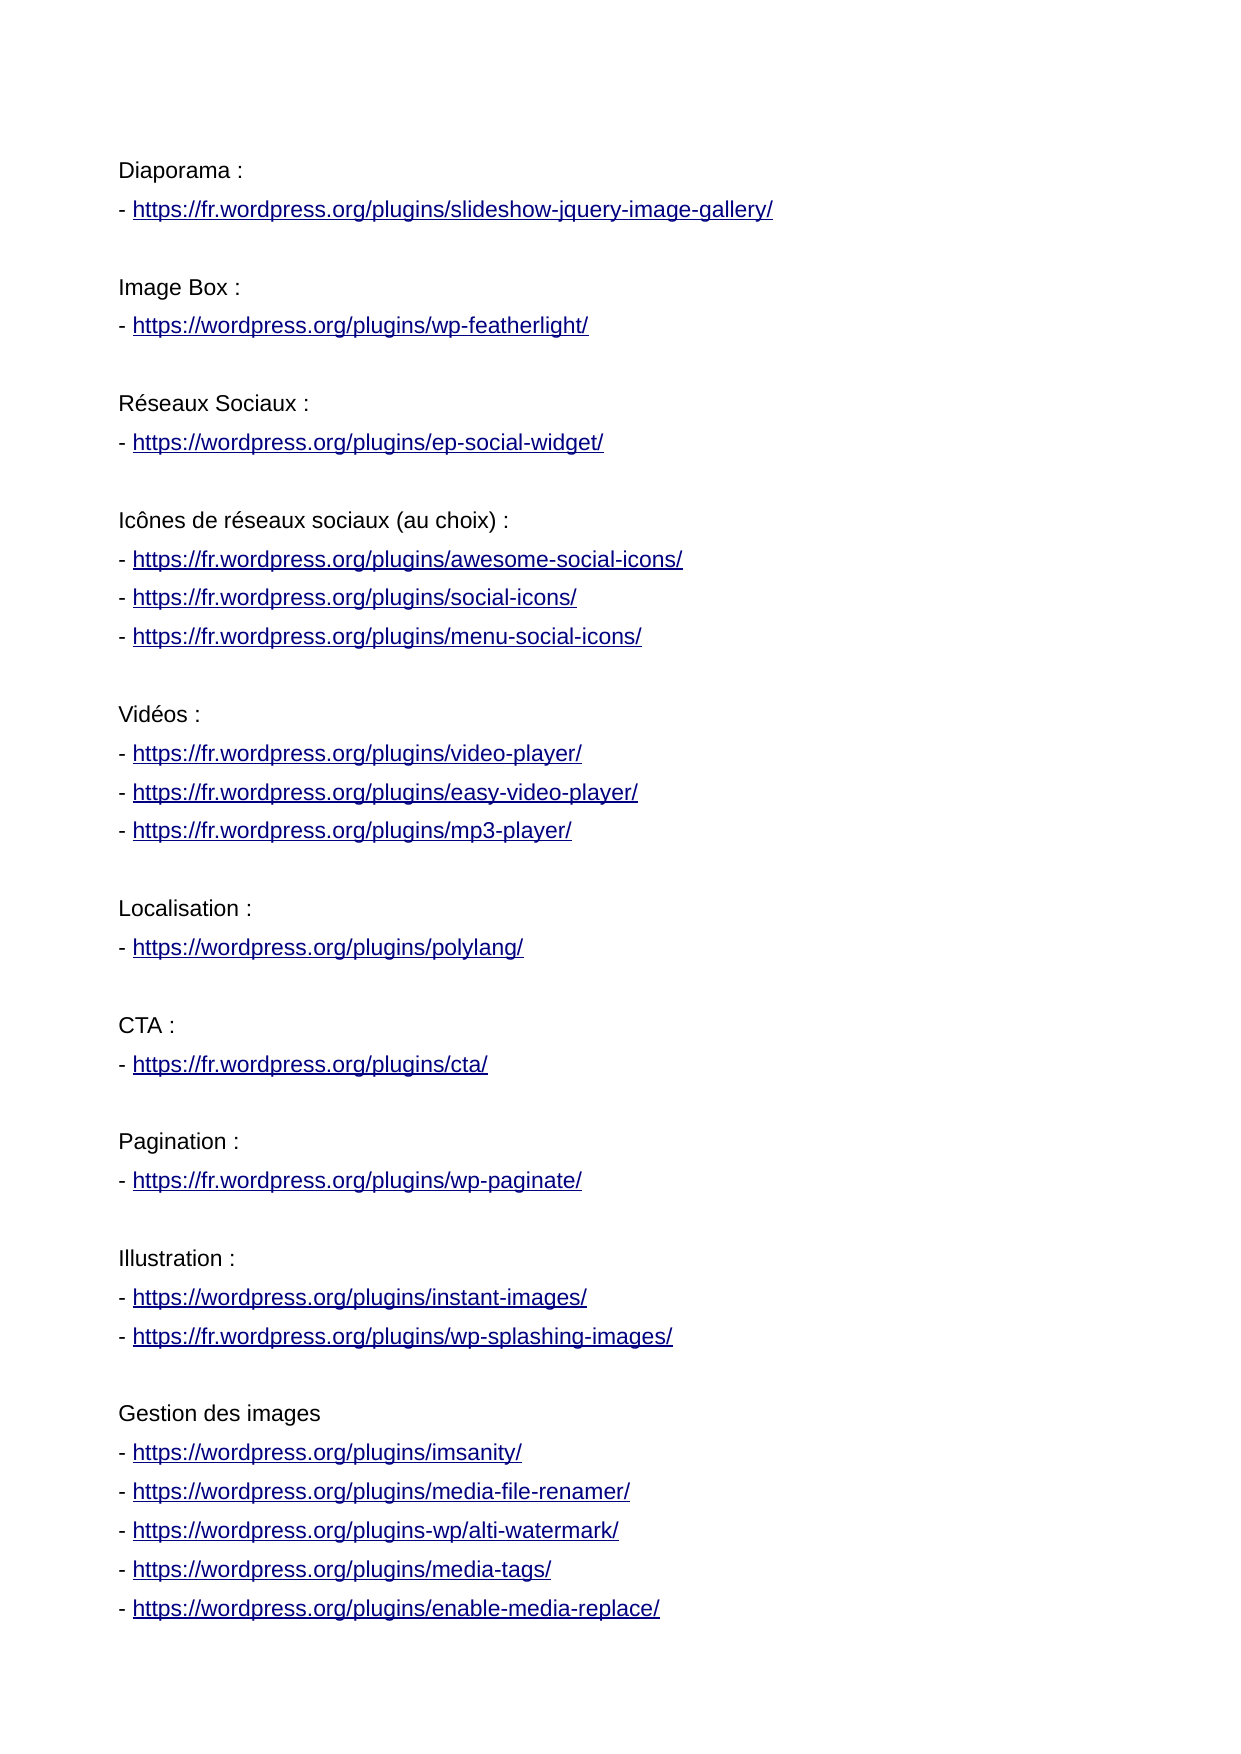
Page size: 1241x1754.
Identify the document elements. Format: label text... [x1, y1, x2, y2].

text - https://wordpress.org/plugins/media-file-renamer/ [118, 1478, 1122, 1504]
text - https://fr.wordpress.org/plugins/easy-video-player/ [118, 779, 1122, 805]
text - https://fr.wordpress.org/plugins/menu-social-icons/ [118, 623, 1122, 649]
text - https://wordpress.org/plugins/ep-social-widget/ [118, 429, 1122, 455]
text - https://wordpress.org/plugins/imsanity/ [118, 1439, 1122, 1466]
text - https://fr.wordpress.org/plugins/cta/ [118, 1051, 1122, 1077]
text CTA : [118, 1012, 1122, 1038]
text Image Box : [118, 273, 1122, 300]
text Illustration : [118, 1245, 1122, 1271]
text - https://fr.wordpress.org/plugins/mp3-player/ [118, 817, 1122, 844]
text Icônes de réseaux sociaux (au choix) : [118, 507, 1122, 533]
text Diaporama : [118, 157, 1122, 183]
text - https://fr.wordpress.org/plugins/awesome-social-icons/ [118, 546, 1122, 572]
text - https://fr.wordpress.org/plugins/slideshow-jquery-image-gallery/ [118, 196, 1122, 222]
text - https://wordpress.org/plugins/wp-featherlight/ [118, 312, 1122, 339]
text - https://fr.wordpress.org/plugins/video-player/ [118, 740, 1122, 766]
text Vidéos : [118, 701, 1122, 727]
text - https://fr.wordpress.org/plugins/wp-paginate/ [118, 1167, 1122, 1193]
text - https://wordpress.org/plugins/enable-media-replace/ [118, 1594, 1122, 1621]
text - https://fr.wordpress.org/plugins/social-icons/ [118, 584, 1122, 611]
text Réseaux Sociaux : [118, 390, 1122, 416]
text - https://wordpress.org/plugins-wp/alti-watermark/ [118, 1517, 1122, 1543]
text Gestion des images [118, 1400, 1122, 1427]
text - https://wordpress.org/plugins/polylang/ [118, 934, 1122, 960]
text - https://wordpress.org/plugins/instant-images/ [118, 1284, 1122, 1310]
text - https://fr.wordpress.org/plugins/wp-splashing-images/ [118, 1323, 1122, 1349]
text - https://wordpress.org/plugins/media-tags/ [118, 1556, 1122, 1582]
text Localisation : [118, 895, 1122, 922]
text Pagination : [118, 1128, 1122, 1155]
